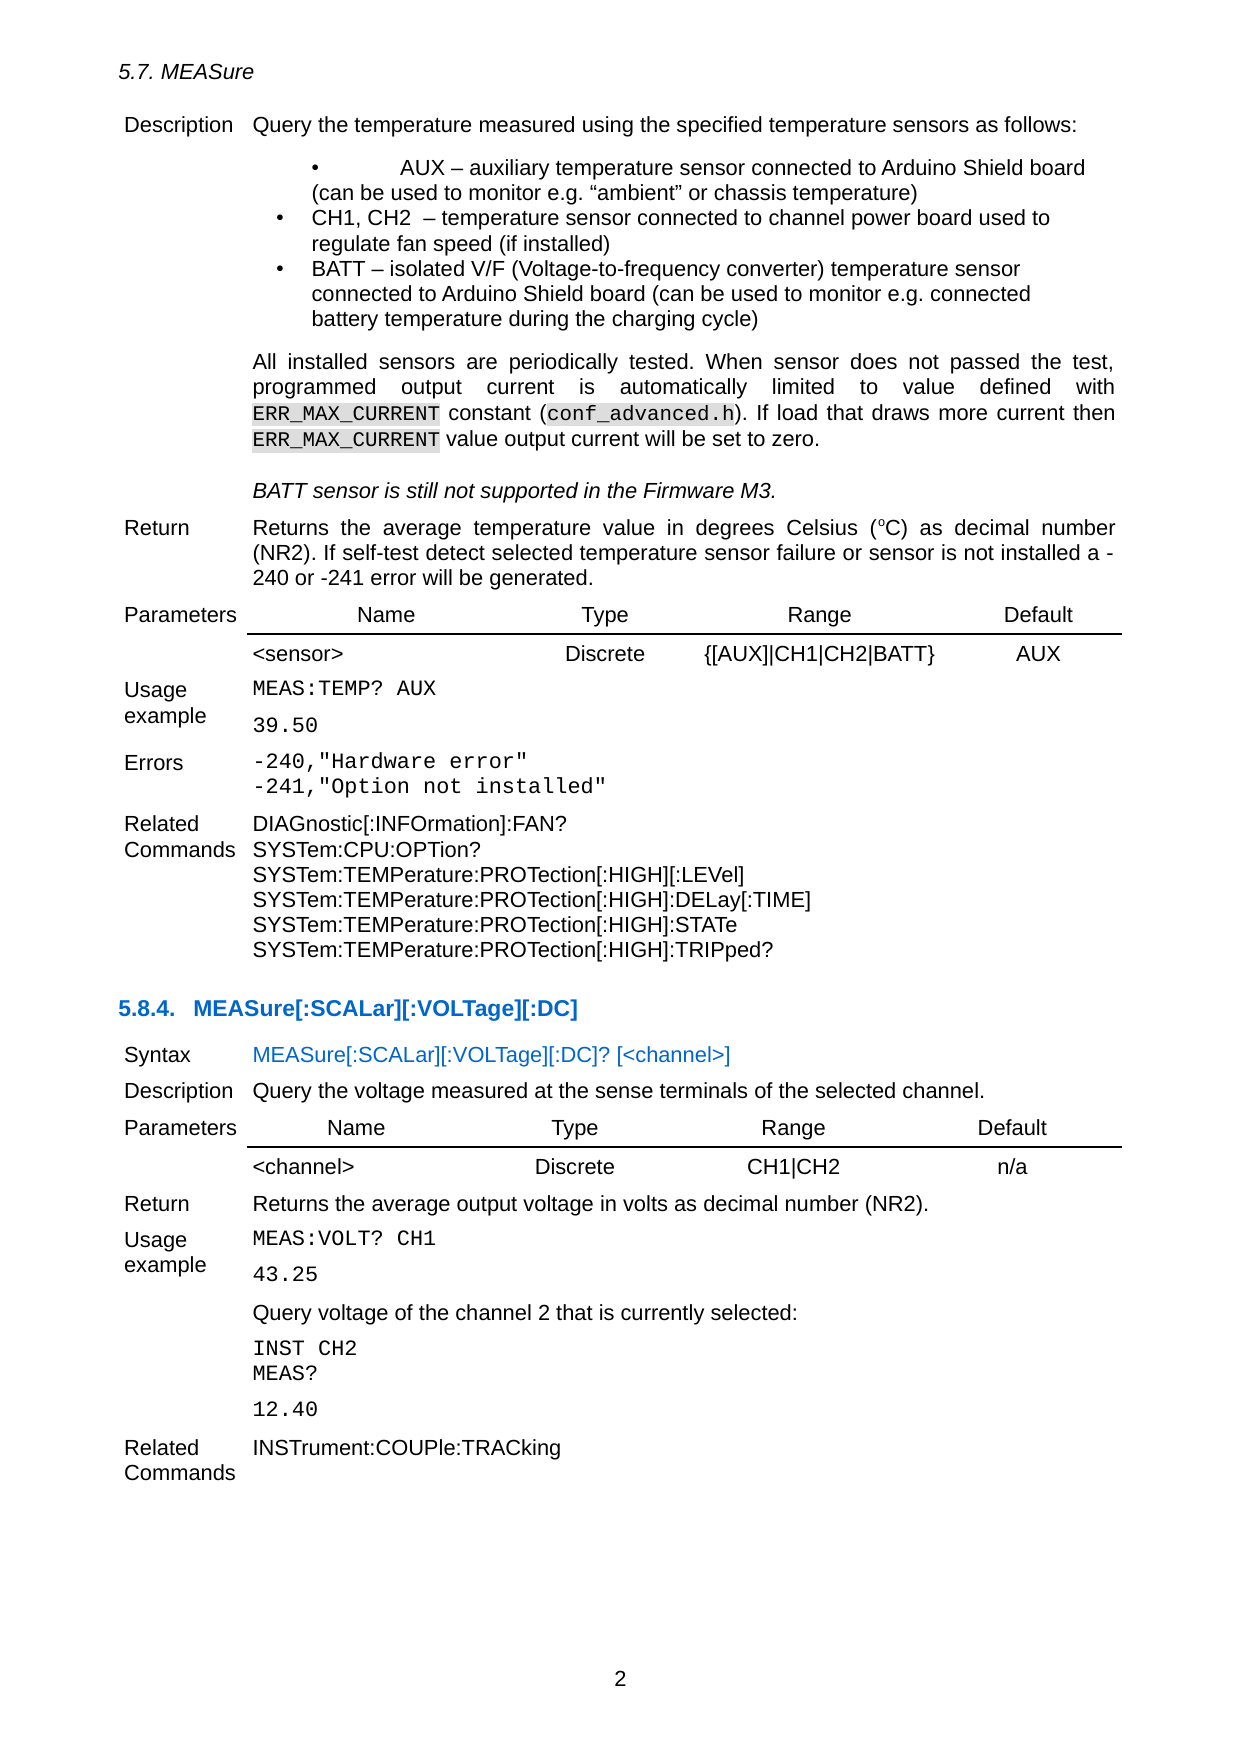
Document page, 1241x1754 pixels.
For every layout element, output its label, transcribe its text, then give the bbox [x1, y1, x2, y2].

table_cell -240,"Hardware error" -241,"Option not installed" [247, 745, 1122, 806]
table_cell Parameters [118, 596, 247, 672]
table_cell Name [247, 1109, 465, 1146]
table_cell Return [118, 509, 247, 596]
table_cell INSTrument:COUPle:TRACking [247, 1429, 1122, 1491]
table_cell Type [465, 1109, 684, 1146]
table_cell Range [684, 596, 955, 633]
table_cell {[AUX]|CH1|CH2|BATT} [684, 635, 955, 672]
table_cell Parameters [118, 1109, 247, 1185]
table_cell Discrete [465, 1148, 684, 1185]
table_cell Query the voltage measured at the sense terminals of the selected channel. [247, 1073, 1122, 1109]
table_cell Discrete [526, 635, 684, 672]
table_cell Returns the average output voltage in volts as decimal number (NR2). [247, 1185, 1122, 1221]
table_cell Type [526, 596, 684, 633]
table_cell Default [903, 1109, 1122, 1146]
table_cell Default [955, 596, 1122, 633]
table_cell MEAS:TEMP? AUX 39.50 [247, 672, 1122, 744]
table_cell Errors [118, 745, 247, 806]
table_cell Description [118, 1073, 247, 1109]
table_cell Usage example [118, 1221, 247, 1429]
table_cell n/a [903, 1148, 1122, 1185]
table_cell Query the temperature measured using the specified temperature sensors as follows: AUX – auxiliary temperature sensor connected to Arduino Shield board (can be used to monitor e.g. “ambient” or chassis temperature) CH1, CH2 – temperature sensor connected to channel power board used to regulate fan speed (if installed) BATT – isolated V/F (Voltage-to-frequency converter) temperature sensor connected to Arduino Shield board (can be used to monitor e.g. connected battery temperature during the charging cycle) All installed sensors are periodically tested. When sensor does not passed the test, programmed output current is automatically limited to value defined with ERR_MAX_CURRENT constant (conf_advanced.h). If load that draws more current then ERR_MAX_CURRENT value output current will be set to zero. BATT sensor is still not supported in the Firmware M3. [247, 106, 1122, 509]
table_cell <channel> [247, 1148, 465, 1185]
table_cell Related Commands [118, 806, 247, 968]
table_cell AUX [955, 635, 1122, 672]
table_header MEASure[:SCALar][:VOLTage][:DC]? [<channel>] [247, 1036, 1122, 1073]
subtitle MEASure[:SCALar][:VOLTage][:DC] [118, 995, 1122, 1021]
table_cell CH1|CH2 [684, 1148, 903, 1185]
table_cell Name [247, 596, 526, 633]
table_cell Usage example [118, 672, 247, 744]
table_cell Description [118, 106, 247, 509]
table_cell <sensor> [247, 635, 526, 672]
table_cell DIAGnostic[:INFOrmation]:FAN? SYSTem:CPU:OPTion? SYSTem:TEMPerature:PROTection[:HIGH][:LEVel] SYSTem:TEMPerature:PROTection[:HIGH]:DELay[:TIME] SYSTem:TEMPerature:PROTection[:HIGH]:STATe SYSTem:TEMPerature:PROTection[:HIGH]:TRIPped? [247, 806, 1122, 968]
table_cell Related Commands [118, 1429, 247, 1491]
table_cell Return [118, 1185, 247, 1221]
table_cell Range [684, 1109, 903, 1146]
table_cell MEAS:VOLT? CH1 43.25 Query voltage of the channel 2 that is currently selected: INST CH2 MEAS? 12.40 [247, 1221, 1122, 1429]
table_header Syntax [118, 1036, 247, 1073]
table_cell Returns the average temperature value in degrees Celsius (oC) as decimal number (NR2). If self-test detect selected temperature sensor failure or sensor is not installed a -240 or -241 error will be generated. [247, 509, 1122, 596]
